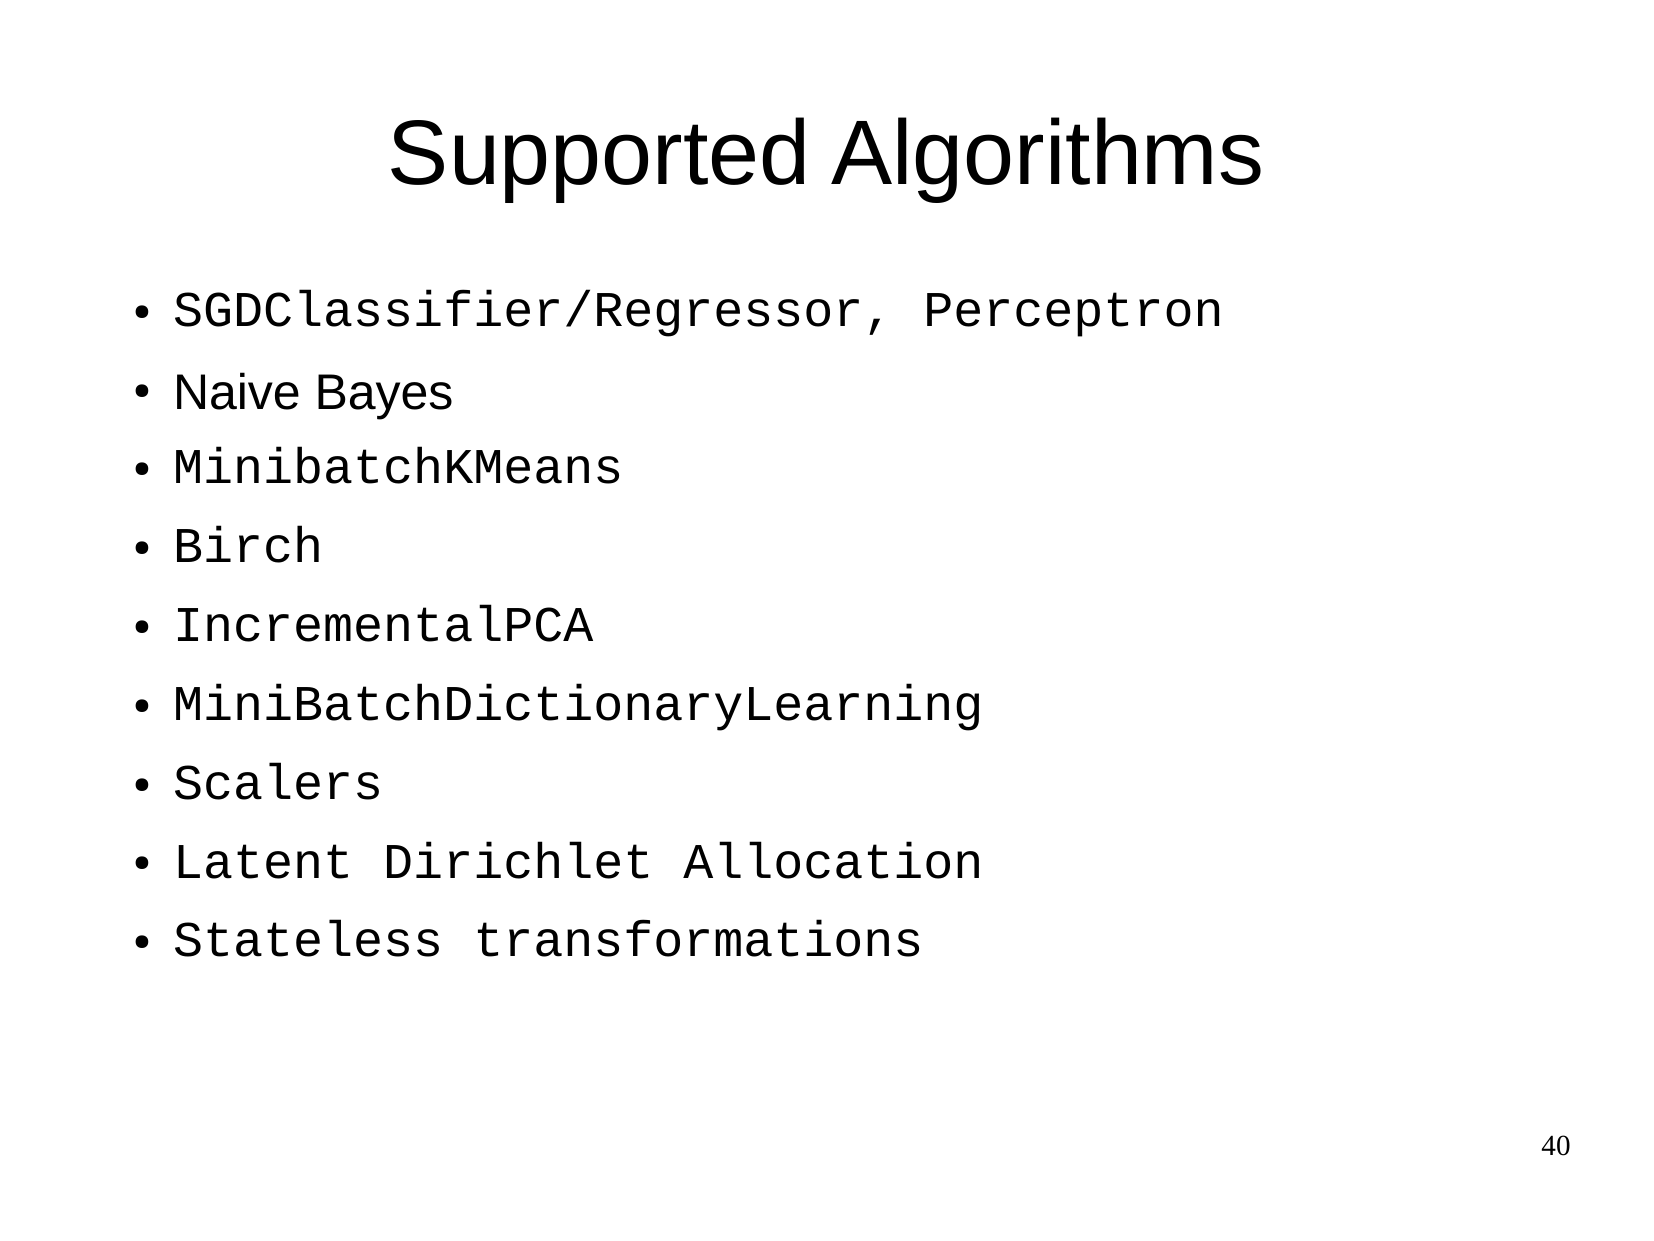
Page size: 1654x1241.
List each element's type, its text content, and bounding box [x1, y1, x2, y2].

list SGDClassifier/Regressor, Perceptron Naive Bayes MinibatchKMeans Birch IncrementalPCA MiniBatchDictionaryLearning Scalers Latent Dirichlet Allocation Stateless transformations [120, 285, 1441, 976]
title Supported Algorithms [82, 49, 1571, 257]
